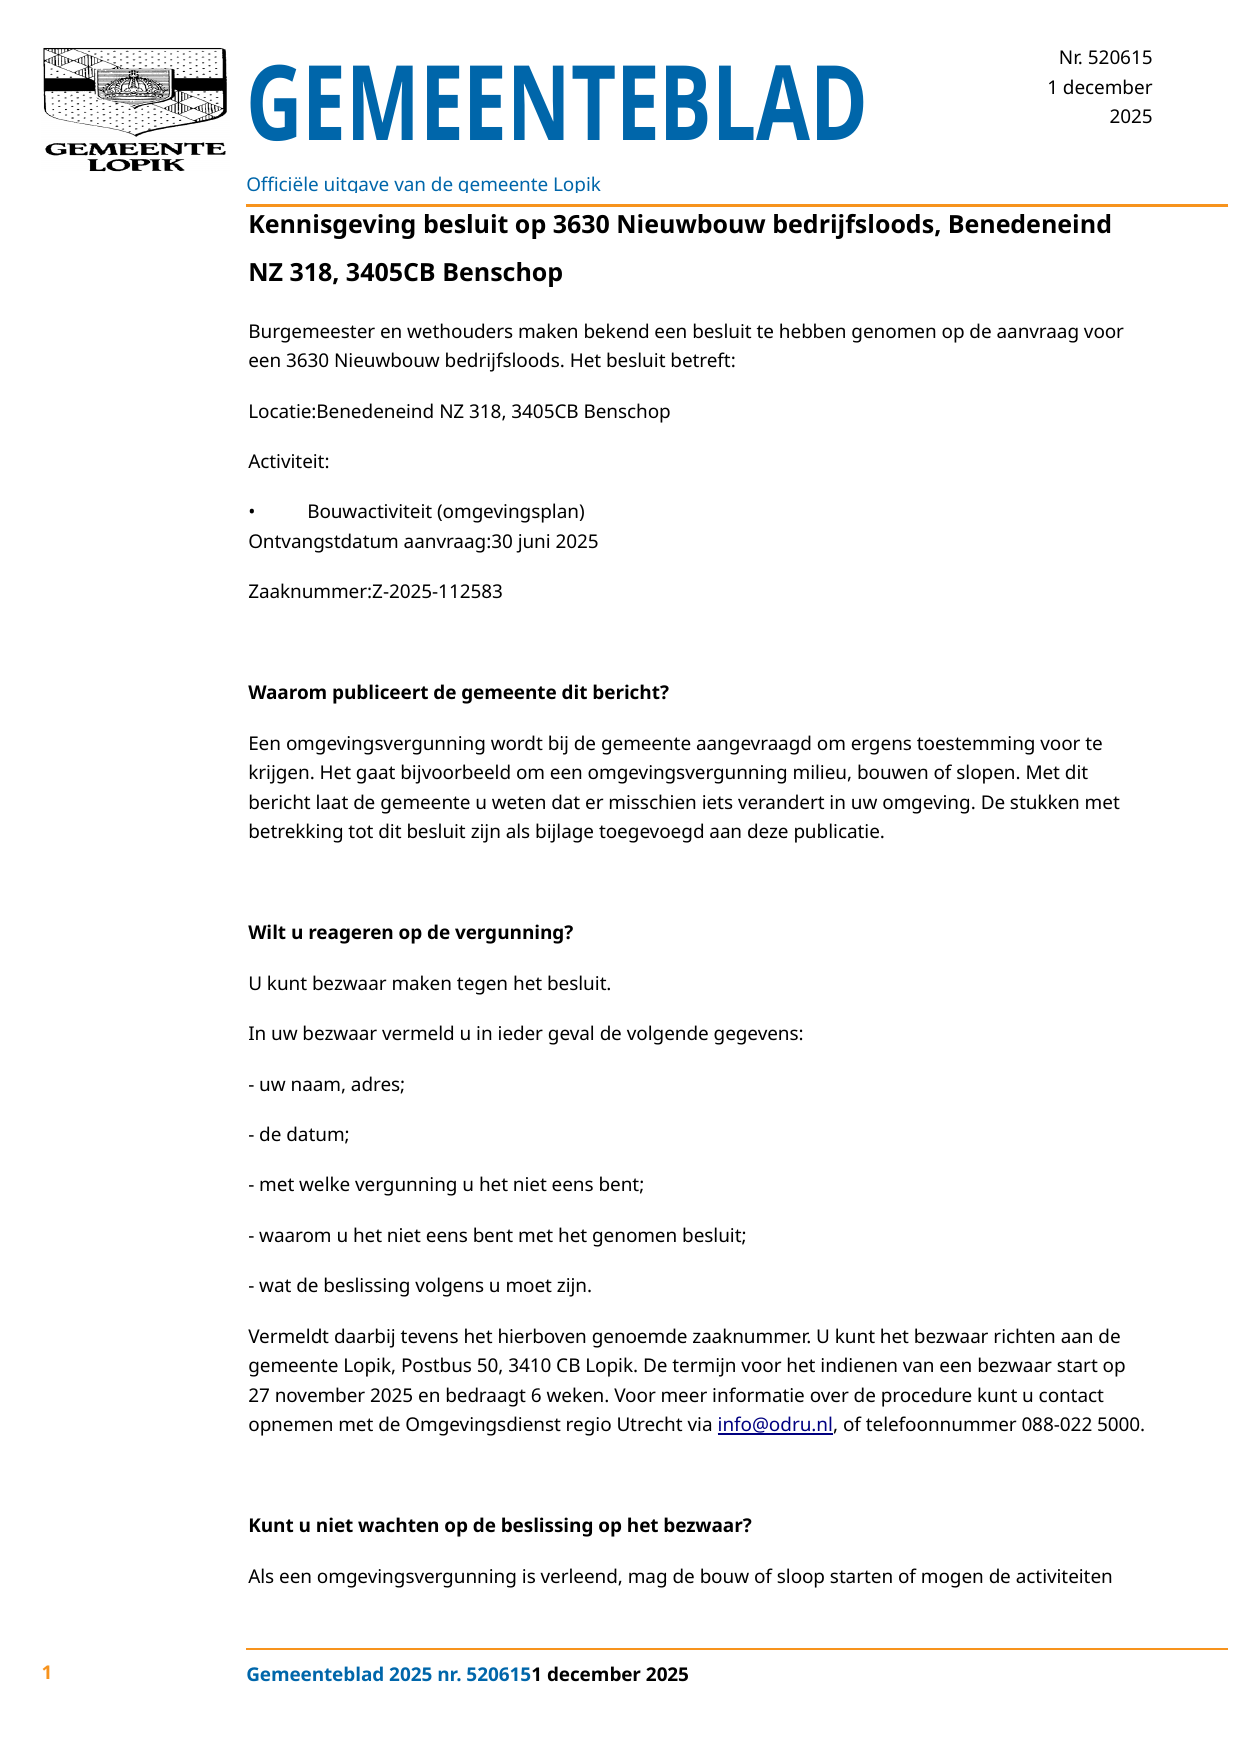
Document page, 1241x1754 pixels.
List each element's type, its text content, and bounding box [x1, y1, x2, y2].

text ​​​​​​​Kennisgeving besluit op 3630 Nieuwbouw bedrijfsloods, Benedeneind NZ 318, 3405CB Benschop [248, 207, 1152, 288]
text Wilt u reageren op de vergunning? [248, 919, 1152, 945]
text Kunt u niet wachten op de beslissing op het bezwaar? [248, 1512, 1152, 1538]
list Bouwactiviteit (omgevingsplan) [248, 499, 1152, 524]
text In uw bezwaar vermeld u in ieder geval de volgende gegevens: [248, 1020, 1152, 1046]
text - uw naam, adres; [248, 1071, 1152, 1097]
picture [41, 47, 231, 172]
text U kunt bezwaar maken tegen het besluit. [248, 970, 1152, 996]
text Vermeldt daarbij tevens het hierboven genoemde zaaknummer. U kunt het bezwaar richten aan de gemeente Lopik, Postbus 50, 3410 CB Lopik. De termijn voor het indienen van een bezwaar start op 27 november 2025 en bedraagt 6 weken. Voor meer informatie over de procedure kunt u contact opnemen met de Omgevingsdienst regio Utrecht via info@odru.nl, of telefoonnummer 088-022 5000. [248, 1323, 1152, 1437]
text Locatie:Benedeneind NZ 318, 3405CB Benschop [248, 398, 1152, 424]
text Activiteit: [248, 448, 1152, 474]
text - de datum; [248, 1121, 1152, 1147]
text - wat de beslissing volgens u moet zijn. [248, 1272, 1152, 1298]
text - waarom u het niet eens bent met het genomen besluit; [248, 1222, 1152, 1248]
text Een omgevingsvergunning wordt bij de gemeente aangevraagd om ergens toestemming voor te krijgen. Het gaat bijvoorbeeld om een omgevingsvergunning milieu, bouwen of slopen. Met dit bericht laat de gemeente u weten dat er misschien iets verandert in uw omgeving. De stukken met betrekking tot dit besluit zijn als bijlage toegevoegd aan deze publicatie. [248, 730, 1152, 844]
text - met welke vergunning u het niet eens bent; [248, 1172, 1152, 1197]
text Ontvangstdatum aanvraag:30 juni 2025 [248, 528, 1152, 554]
text Waarom publiceert de gemeente dit bericht? [248, 679, 1152, 705]
text Als een omgevingsvergunning is verleend, mag de bouw of sloop starten of mogen de activiteiten [248, 1563, 1152, 1589]
text Zaaknummer:Z-2025-112583 [248, 579, 1152, 604]
text Burgemeester en wethouders maken bekend een besluit te hebben genomen op de aanvraag voor een 3630 Nieuwbouw bedrijfsloods. Het besluit betreft: [248, 318, 1152, 373]
